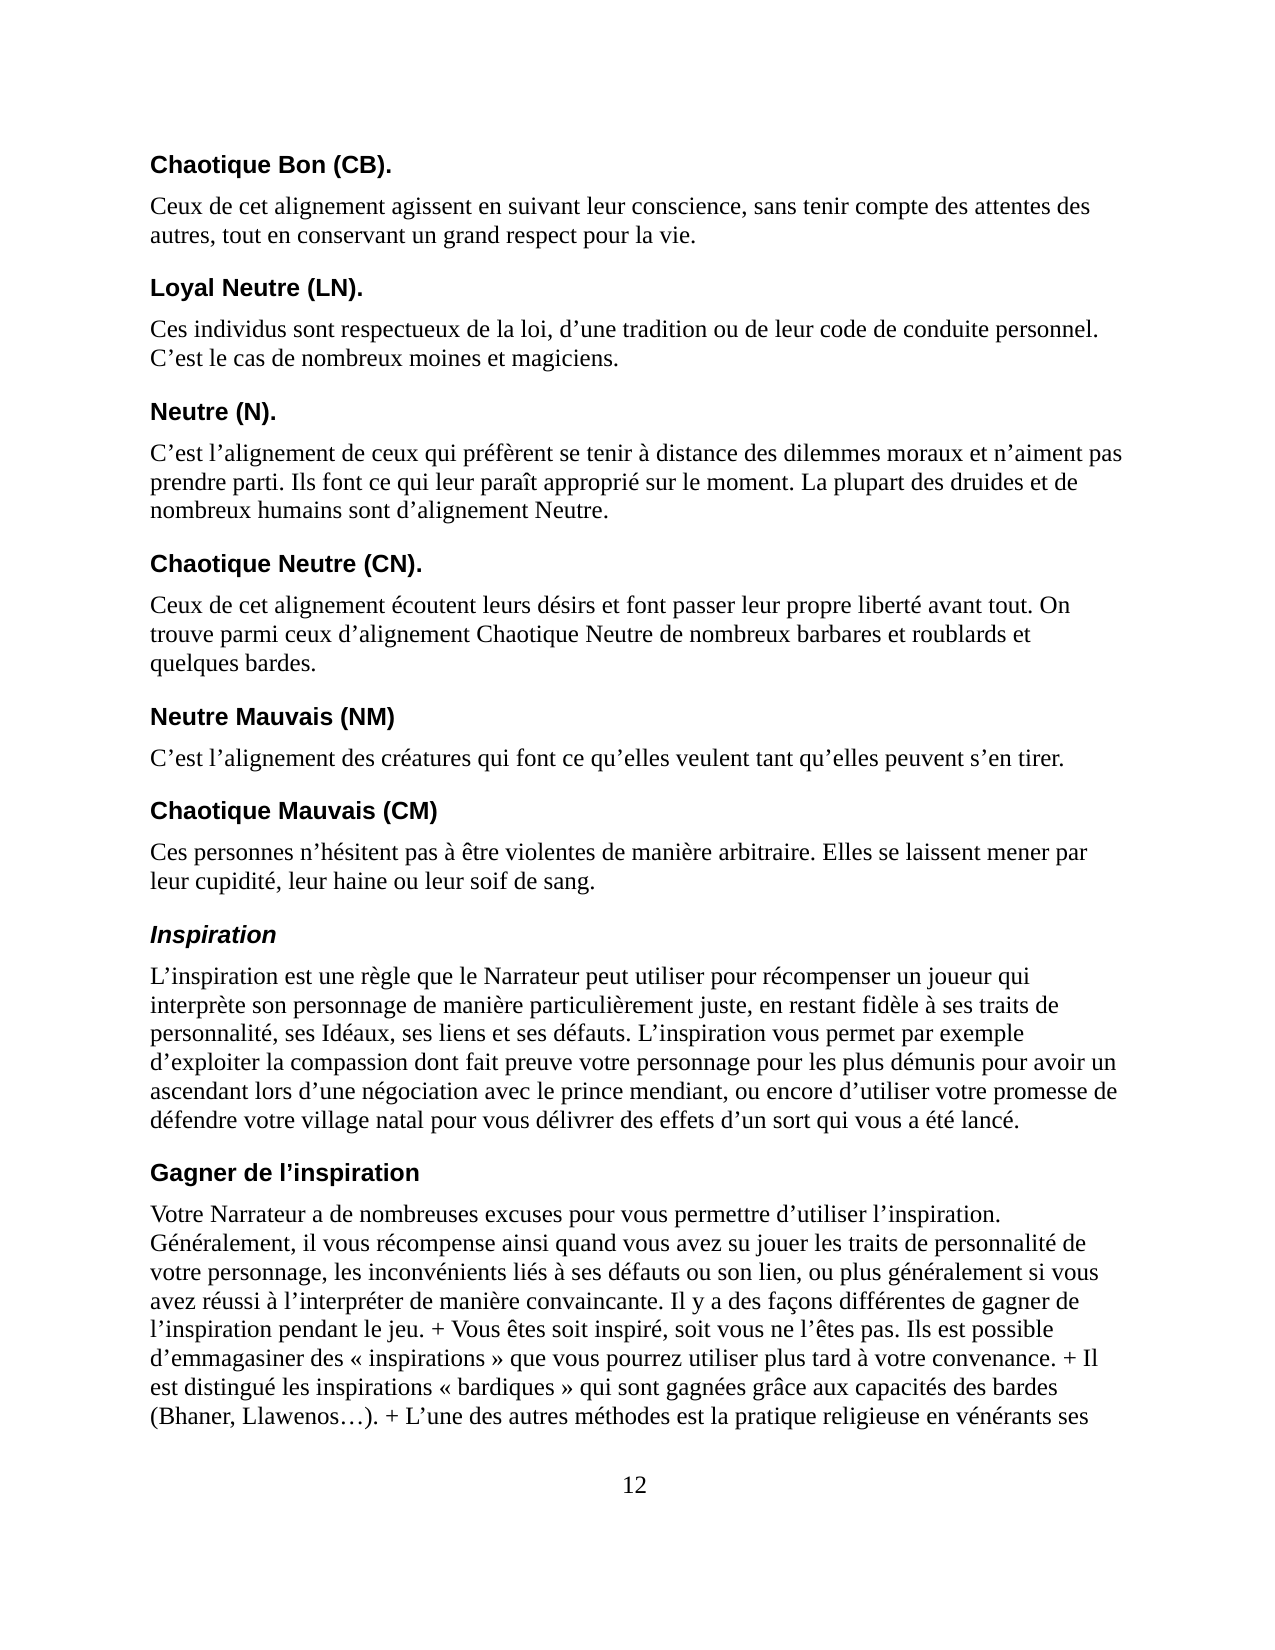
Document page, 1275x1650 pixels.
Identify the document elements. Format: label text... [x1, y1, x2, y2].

subtitle Chaotique Neutre (CN). [150, 549, 1125, 578]
subtitle Neutre Mauvais (NM) [150, 702, 1125, 730]
text C’est l’alignement de ceux qui préfèrent se tenir à distance des dilemmes moraux et n’aiment pas prendre parti. Ils font ce qui leur paraît approprié sur le moment. La plupart des druides et de nombreux humains sont d’alignement Neutre. [150, 438, 1125, 524]
subtitle Neutre (N). [150, 397, 1125, 426]
subtitle Inspiration [150, 920, 1125, 948]
subtitle Chaotique Bon (CB). [150, 150, 1125, 178]
text Ceux de cet alignement écoutent leurs désirs et font passer leur propre liberté avant tout. On trouve parmi ceux d’alignement Chaotique Neutre de nombreux barbares et roublards et quelques bardes. [150, 590, 1125, 677]
subtitle Loyal Neutre (LN). [150, 273, 1125, 302]
subtitle Gagner de l’inspiration [150, 1158, 1125, 1187]
text Ceux de cet alignement agissent en suivant leur conscience, sans tenir compte des attentes des autres, tout en conservant un grand respect pour la vie. [150, 191, 1125, 248]
subtitle Chaotique Mauvais (CM) [150, 796, 1125, 825]
text Votre Narrateur a de nombreuses excuses pour vous permettre d’utiliser l’inspiration. Généralement, il vous récompense ainsi quand vous avez su jouer les traits de personnalité de votre personnage, les inconvénients liés à ses défauts ou son lien, ou plus généralement si vous avez réussi à l’interpréter de manière convaincante. Il y a des façons différentes de gagner de l’inspiration pendant le jeu. + Vous êtes soit inspiré, soit vous ne l’êtes pas. Ils est possible d’emmagasiner des « inspirations » que vous pourrez utiliser plus tard à votre convenance. + Il est distingué les inspirations « bardiques » qui sont gagnées grâce aux capacités des bardes (Bhaner, Llawenos…​). + L’une des autres méthodes est la pratique religieuse en vénérants ses [150, 1199, 1125, 1429]
text C’est l’alignement des créatures qui font ce qu’elles veulent tant qu’elles peuvent s’en tirer. [150, 743, 1125, 771]
text Ces personnes n’hésitent pas à être violentes de manière arbitraire. Elles se laissent mener par leur cupidité, leur haine ou leur soif de sang. [150, 837, 1125, 895]
text L’inspiration est une règle que le Narrateur peut utiliser pour récompenser un joueur qui interprète son personnage de manière particulièrement juste, en restant fidèle à ses traits de personnalité, ses Idéaux, ses liens et ses défauts. L’inspiration vous permet par exemple d’exploiter la compassion dont fait preuve votre personnage pour les plus démunis pour avoir un ascendant lors d’une négociation avec le prince mendiant, ou encore d’utiliser votre promesse de défendre votre village natal pour vous délivrer des effets d’un sort qui vous a été lancé. [150, 961, 1125, 1133]
text Ces individus sont respectueux de la loi, d’une tradition ou de leur code de conduite personnel. C’est le cas de nombreux moines et magiciens. [150, 314, 1125, 372]
